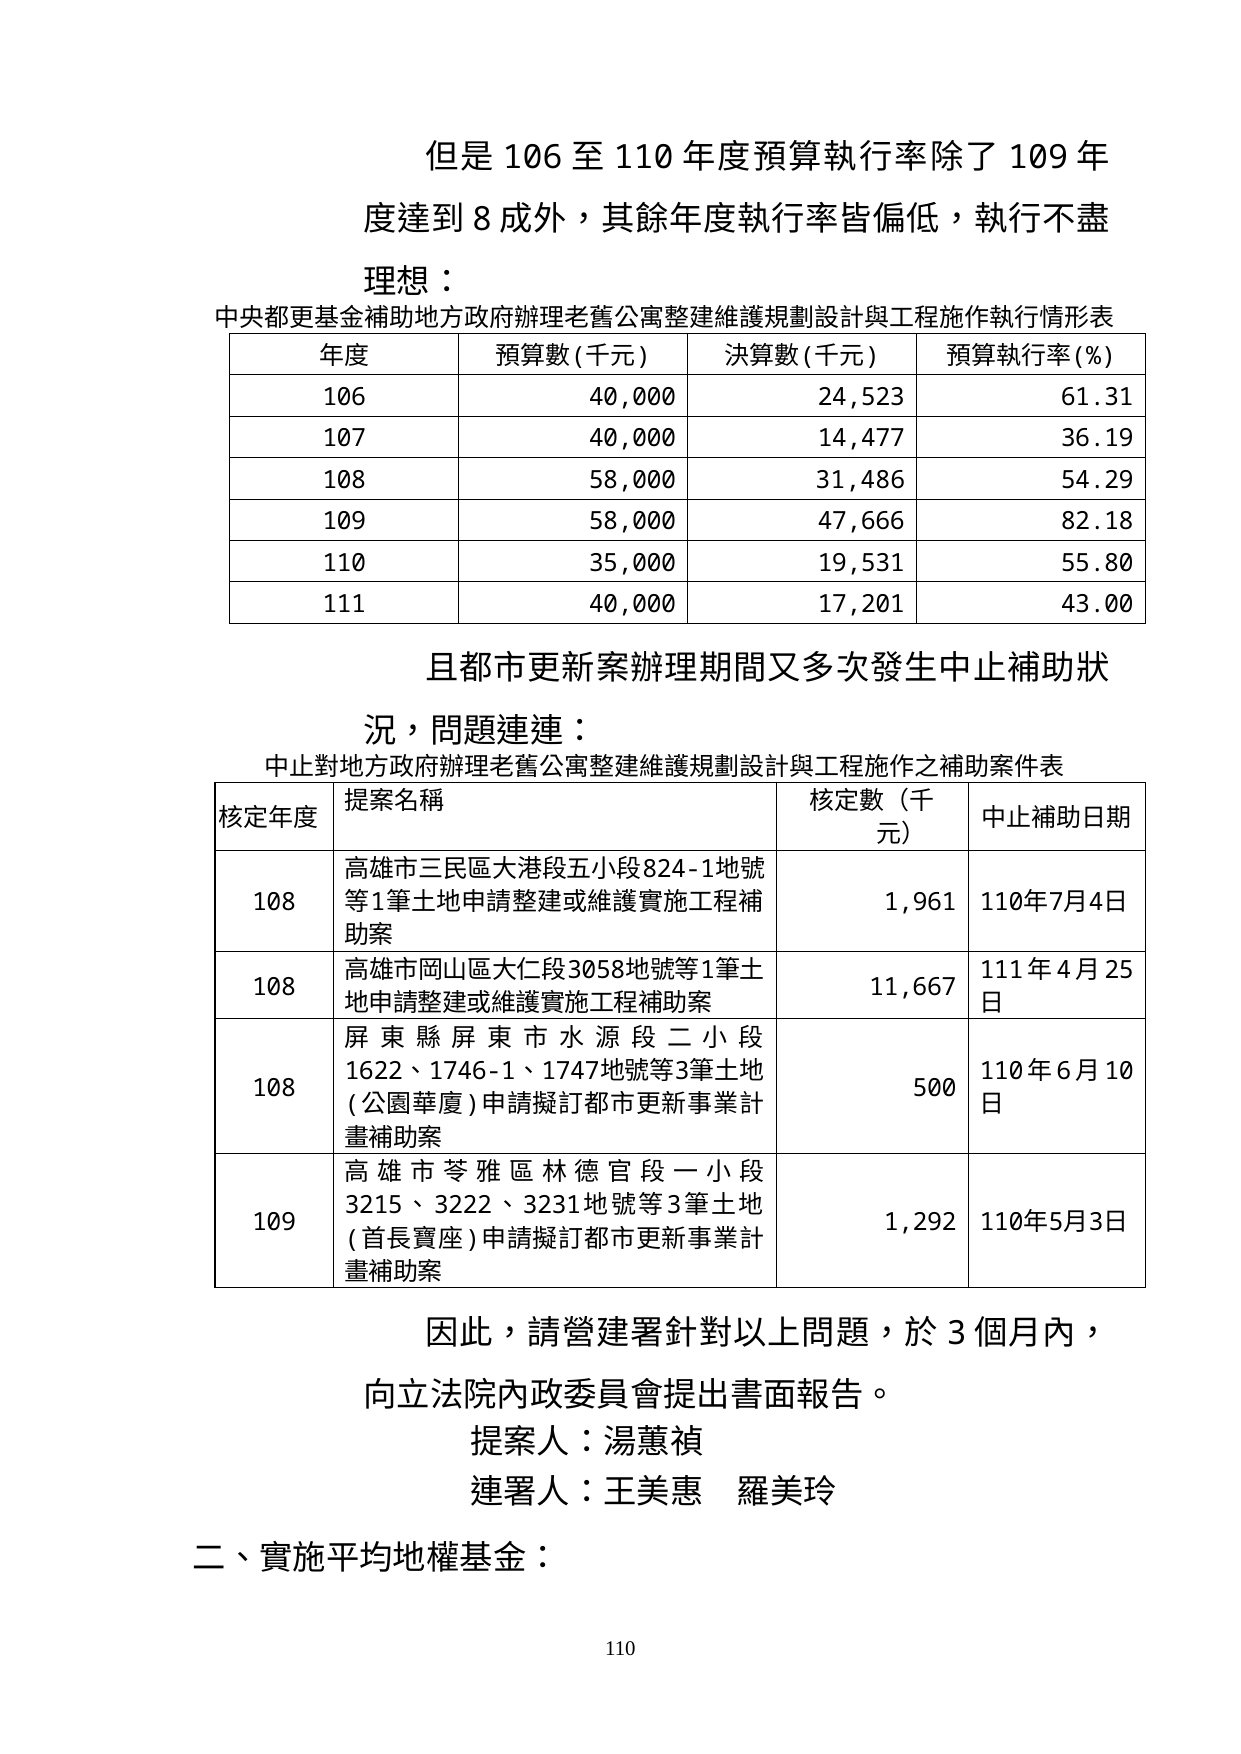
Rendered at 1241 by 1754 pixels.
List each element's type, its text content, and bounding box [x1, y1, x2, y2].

table_header 年度 [230, 334, 458, 374]
table_header 核定年度 [216, 783, 333, 849]
table_cell 106 [230, 375, 458, 416]
table_cell 14,477 [688, 417, 916, 457]
table_cell 58,000 [459, 458, 687, 498]
table_cell 110年5月3日 [969, 1154, 1145, 1287]
table_header 提案名稱 [334, 783, 776, 849]
table_cell 11,667 [777, 952, 968, 1018]
table_cell 屏東縣屏東市水源段二小段1622、1746-1、1747地號等3筆土地(公園華廈)申請擬訂都市更新事業計畫補助案 [334, 1019, 776, 1153]
table_cell 24,523 [688, 375, 916, 416]
table_cell 19,531 [688, 541, 916, 581]
table_cell 110 [230, 541, 458, 581]
text 連署人：王美惠 羅美玲 [263, 1463, 1113, 1513]
table_header 決算數(千元) [688, 334, 916, 374]
table_cell 40,000 [459, 375, 687, 416]
table_header 預算執行率(%) [917, 334, 1145, 374]
table_cell 40,000 [459, 582, 687, 622]
table_cell 1,292 [777, 1154, 968, 1287]
table_header 核定數（千元） [777, 783, 968, 849]
table_cell 108 [230, 458, 458, 498]
table_cell 110年6月10日 [969, 1019, 1145, 1153]
table_cell 58,000 [459, 500, 687, 540]
text 中止對地方政府辦理老舊公寓整建維護規劃設計與工程施作之補助案件表 [129, 748, 1199, 782]
table_cell 17,201 [688, 582, 916, 622]
text 因此，請營建署針對以上問題，於3個月內，向立法院內政委員會提出書面報告。 [363, 1288, 1110, 1413]
table_cell 108 [216, 851, 333, 951]
table_cell 43.00 [917, 582, 1145, 622]
table_cell 31,486 [688, 458, 916, 498]
table_cell 109 [216, 1154, 333, 1287]
table_cell 55.80 [917, 541, 1145, 581]
table_cell 111 [230, 582, 458, 622]
table_cell 108 [216, 1019, 333, 1153]
table_cell 109 [230, 500, 458, 540]
table_cell 35,000 [459, 541, 687, 581]
text 但是106至110年度預算執行率除了109年度達到8成外，其餘年度執行率皆偏低，執行不盡理想： [363, 112, 1110, 300]
table_cell 高雄市岡山區大仁段3058地號等1筆土地申請整建或維護實施工程補助案 [334, 952, 776, 1018]
text 提案人：湯蕙禎 [263, 1413, 1113, 1463]
table_cell 高雄市三民區大港段五小段824-1地號等1筆土地申請整建或維護實施工程補助案 [334, 851, 776, 951]
table_cell 61.31 [917, 375, 1145, 416]
table_cell 82.18 [917, 500, 1145, 540]
table_cell 500 [777, 1019, 968, 1153]
text 二、實施平均地權基金： [192, 1513, 1116, 1576]
text 中央都更基金補助地方政府辦理老舊公寓整建維護規劃設計與工程施作執行情形表 [129, 300, 1199, 333]
table_cell 36.19 [917, 417, 1145, 457]
table_cell 40,000 [459, 417, 687, 457]
table_header 中止補助日期 [969, 783, 1145, 849]
table_cell 108 [216, 952, 333, 1018]
table_header 預算數(千元) [459, 334, 687, 374]
text 且都市更新案辦理期間又多次發生中止補助狀況，問題連連： [363, 624, 1110, 748]
table_cell 111年4月25日 [969, 952, 1145, 1018]
table_cell 107 [230, 417, 458, 457]
table_cell 54.29 [917, 458, 1145, 498]
table_cell 高雄市苓雅區林德官段一小段3215、3222、3231地號等3筆土地(首長寶座)申請擬訂都市更新事業計畫補助案 [334, 1154, 776, 1287]
table_cell 47,666 [688, 500, 916, 540]
table_cell 1,961 [777, 851, 968, 951]
table_cell 110年7月4日 [969, 851, 1145, 951]
